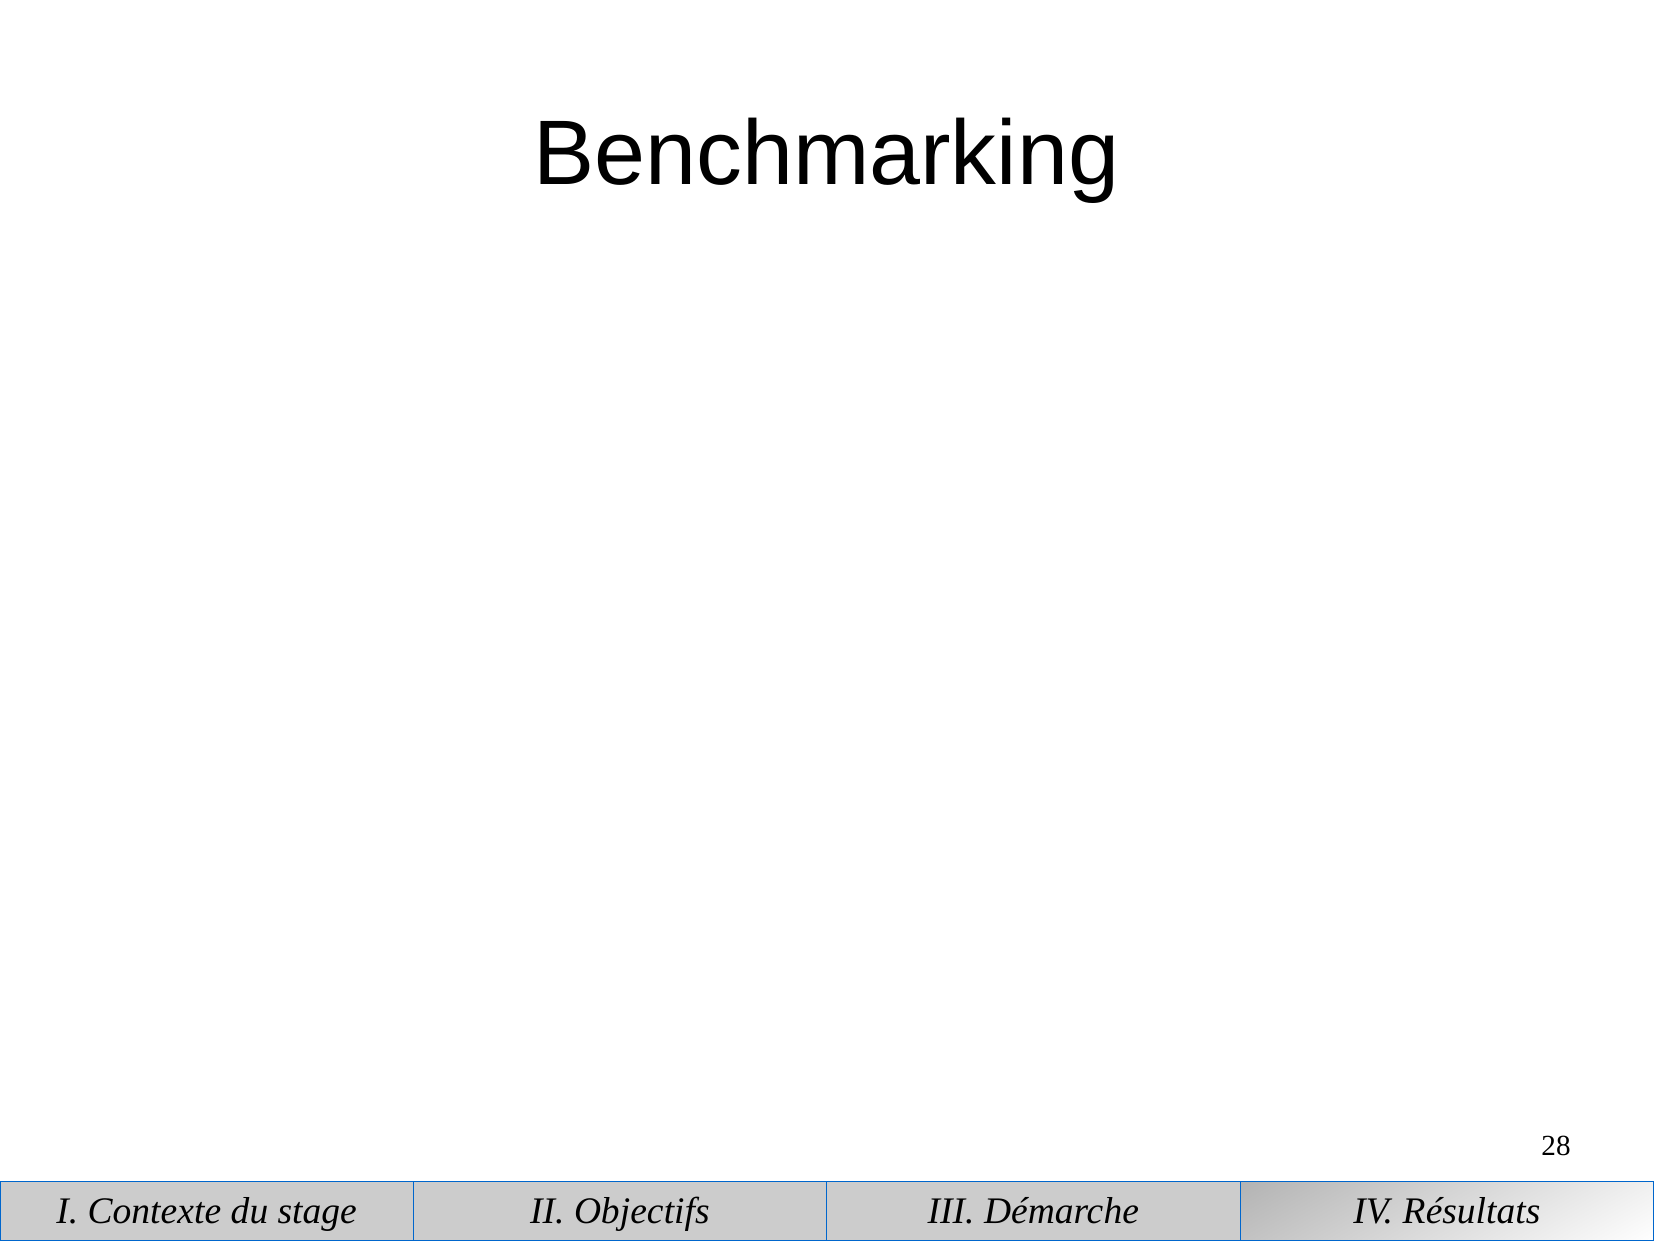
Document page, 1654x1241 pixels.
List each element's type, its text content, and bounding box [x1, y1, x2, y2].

text_box IV. Résultats [1240, 1181, 1654, 1241]
text_box I. Contexte du stage [0, 1181, 413, 1241]
text_box III. Démarche [826, 1181, 1240, 1241]
text_box II. Objectifs [413, 1181, 826, 1241]
title Benchmarking [82, 49, 1571, 257]
